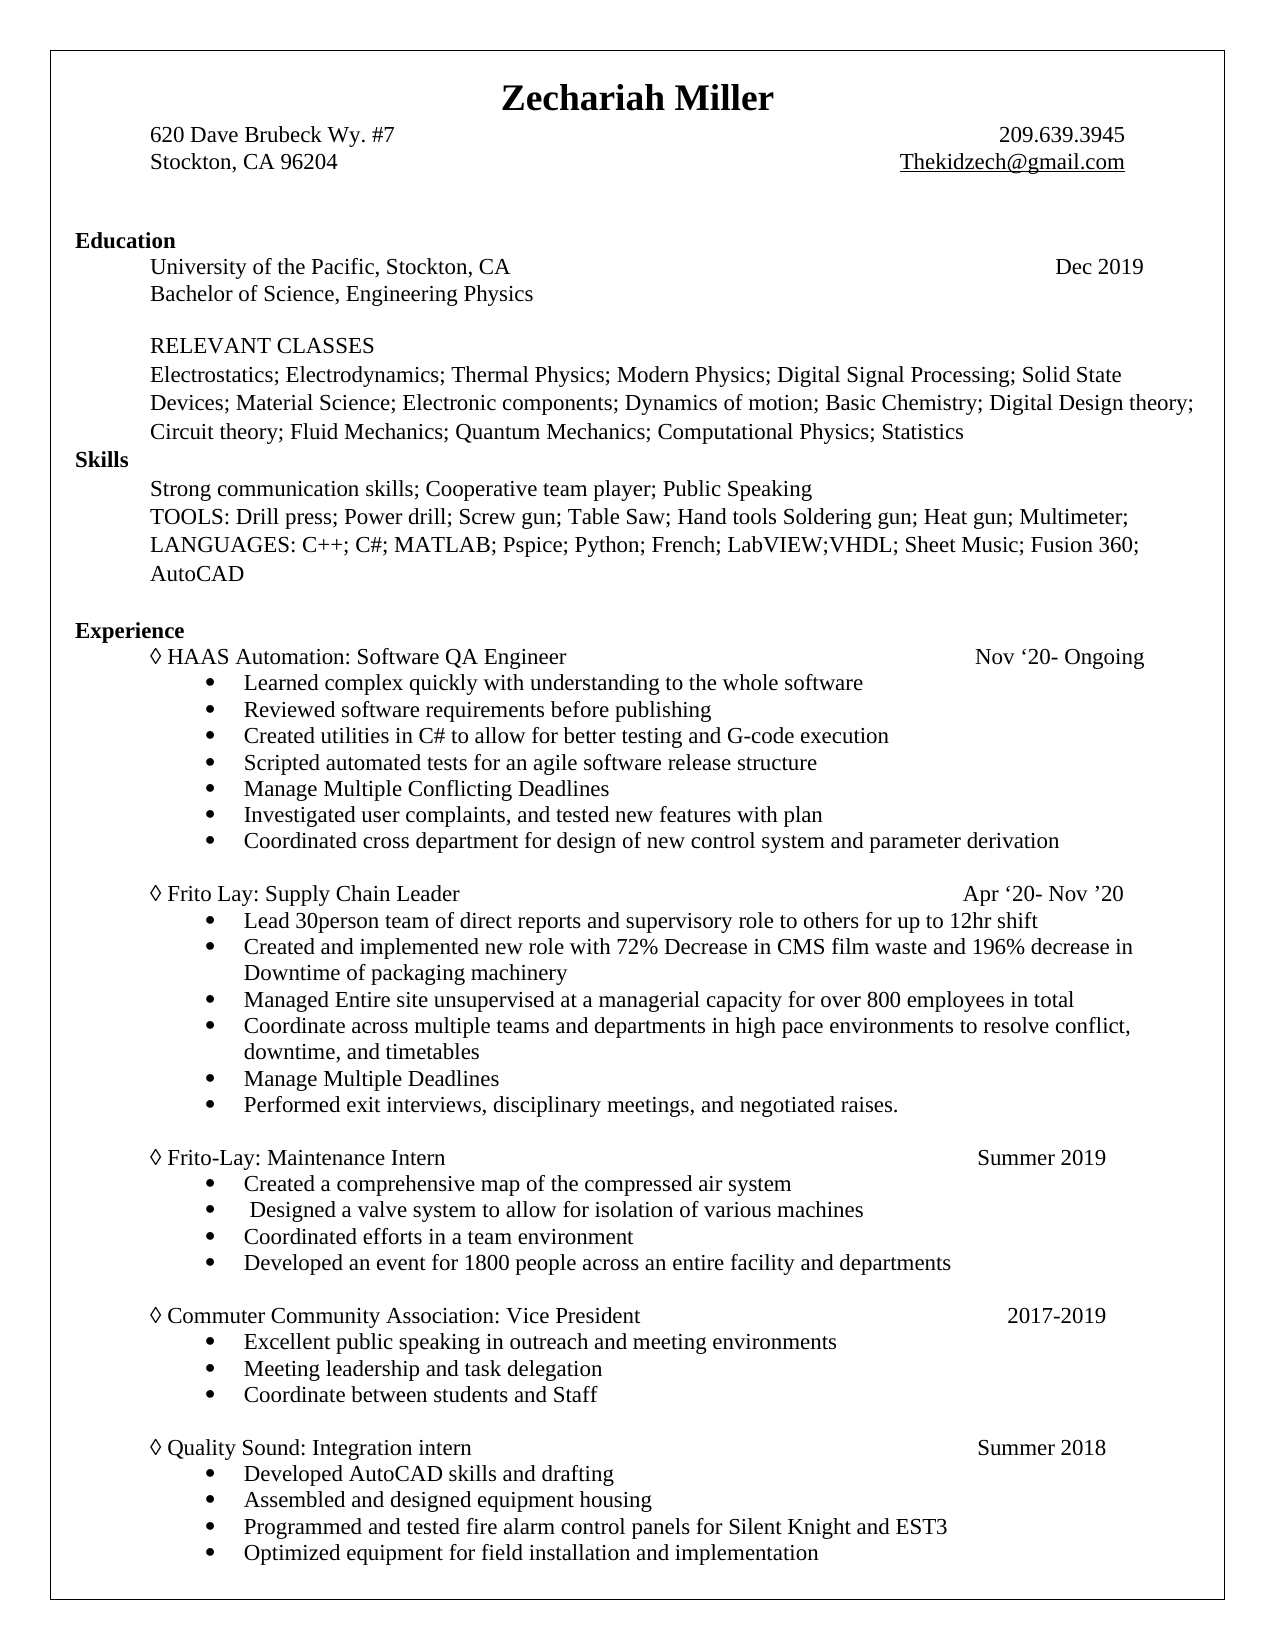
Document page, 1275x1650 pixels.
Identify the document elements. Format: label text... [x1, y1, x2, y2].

list Coordinated efforts in a team environment [206, 1223, 1200, 1249]
list Investigated user complaints, and tested new features with plan [206, 801, 1200, 828]
list Performed exit interviews, disciplinary meetings, and negotiated raises. [206, 1091, 1200, 1117]
text ◊ Commuter Community Association: Vice President 2017-2019 [75, 1302, 1200, 1328]
text Skills [75, 446, 1200, 472]
text 620 Dave Brubeck Wy. #7 209.639.3945 [75, 122, 1200, 148]
list Scripted automated tests for an agile software release structure [206, 748, 1200, 775]
list Designed a valve system to allow for isolation of various machines [206, 1197, 1200, 1223]
text ◊ HAAS Automation: Software QA Engineer Nov ‘20- Ongoing [75, 643, 1200, 669]
text Strong communication skills; Cooperative team player; Public Speaking [150, 474, 1200, 501]
text Electrostatics; Electrodynamics; Thermal Physics; Modern Physics; Digital Signal Processing; Solid State Devices; Material Science; Electronic components; Dynamics of motion; Basic Chemistry; Digital Design theory; Circuit theory; Fluid Mechanics; Quantum Mechanics; Computational Physics; Statistics [150, 361, 1200, 444]
list Programmed and tested fire alarm control panels for Silent Knight and EST3 [206, 1513, 1200, 1539]
text LANGUAGES: C++; C#; MATLAB; Pspice; Python; French; LabVIEW;VHDL; Sheet Music; Fusion 360; AutoCAD [150, 531, 1200, 586]
list Created and implemented new role with 72% Decrease in CMS film waste and 196% decrease in Downtime of packaging machinery [206, 933, 1200, 986]
list Manage Multiple Conflicting Deadlines [206, 775, 1200, 801]
list Excellent public speaking in outreach and meeting environments [206, 1328, 1200, 1355]
text Stockton, CA 96204 Thekidzech@gmail.com [75, 148, 1200, 174]
list Manage Multiple Deadlines [206, 1065, 1200, 1091]
text TOOLS: Drill press; Power drill; Screw gun; Table Saw; Hand tools Soldering gun; Heat gun; Multimeter; [150, 503, 1200, 529]
list Meeting leadership and task delegation [206, 1355, 1200, 1381]
list Lead 30person team of direct reports and supervisory role to others for up to 12hr shift [206, 907, 1200, 933]
list Managed Entire site unsupervised at a managerial capacity for over 800 employees in total [206, 986, 1200, 1012]
list Coordinate between students and Staff [206, 1381, 1200, 1407]
text ◊ Frito-Lay: Maintenance Intern Summer 2019 [75, 1144, 1200, 1170]
text ◊ Frito Lay: Supply Chain Leader Apr ‘20- Nov ’20 [75, 880, 1200, 907]
text ◊ Quality Sound: Integration intern Summer 2018 [75, 1434, 1200, 1460]
list Learned complex quickly with understanding to the whole software [206, 669, 1200, 696]
list Developed an event for 1800 people across an entire facility and departments [206, 1249, 1200, 1276]
list Assembled and designed equipment housing [206, 1486, 1200, 1513]
list Reviewed software requirements before publishing [206, 696, 1200, 722]
text Experience [75, 617, 1200, 643]
list Coordinated cross department for design of new control system and parameter derivation [206, 828, 1200, 854]
text Zechariah Miller [75, 75, 1200, 118]
list Created a comprehensive map of the compressed air system [206, 1170, 1200, 1197]
list Developed AutoCAD skills and drafting [206, 1460, 1200, 1486]
text University of the Pacific, Stockton, CA Dec 2019 [150, 253, 1200, 280]
list Optimized equipment for field installation and implementation [206, 1539, 1200, 1566]
list Created utilities in C# to allow for better testing and G-code execution [206, 722, 1200, 748]
text RELEVANT CLASSES [94, 332, 1200, 359]
list Coordinate across multiple teams and departments in high pace environments to resolve conflict, downtime, and timetables [206, 1012, 1200, 1065]
text Bachelor of Science, Engineering Physics [150, 280, 1200, 306]
text Education [75, 227, 1200, 253]
